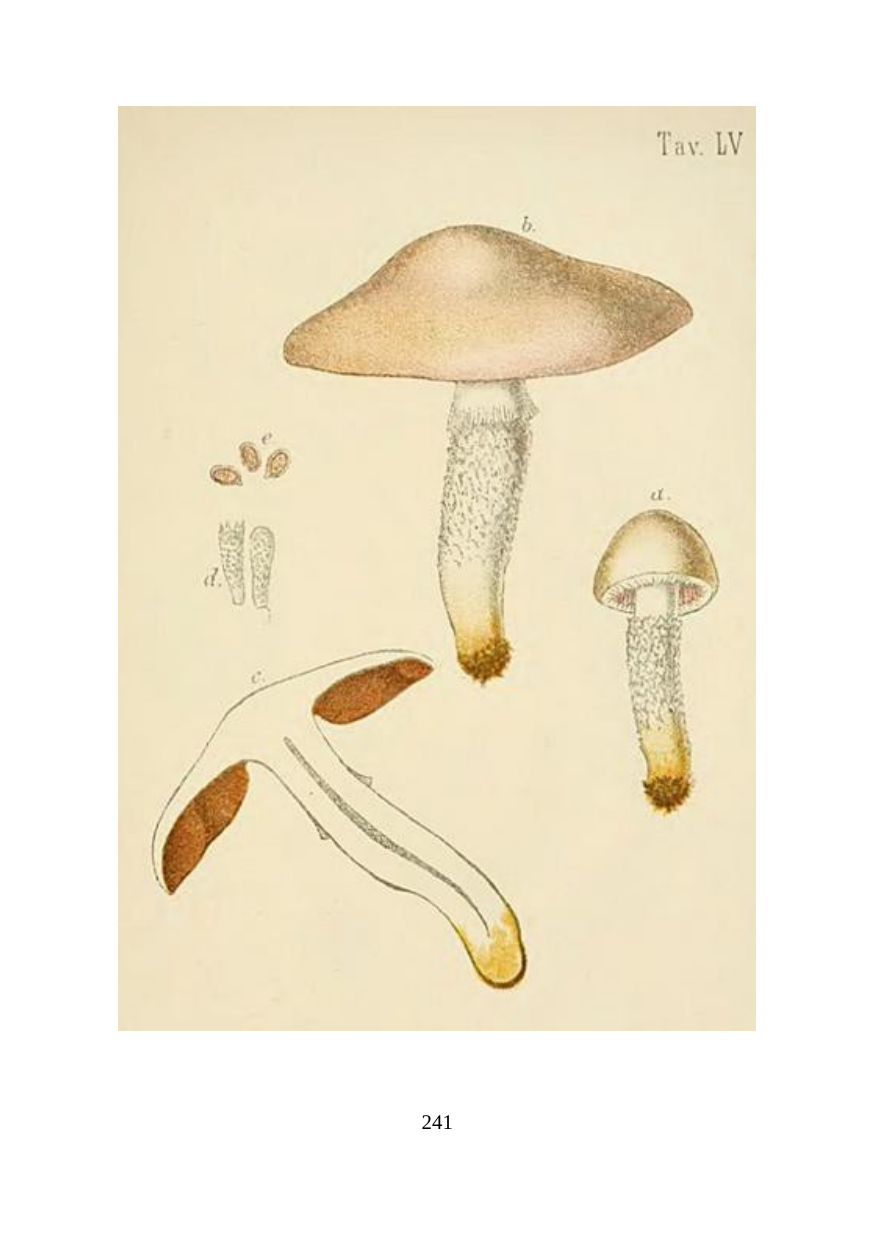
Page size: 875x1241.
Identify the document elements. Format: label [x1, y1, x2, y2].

picture [118, 106, 756, 1031]
